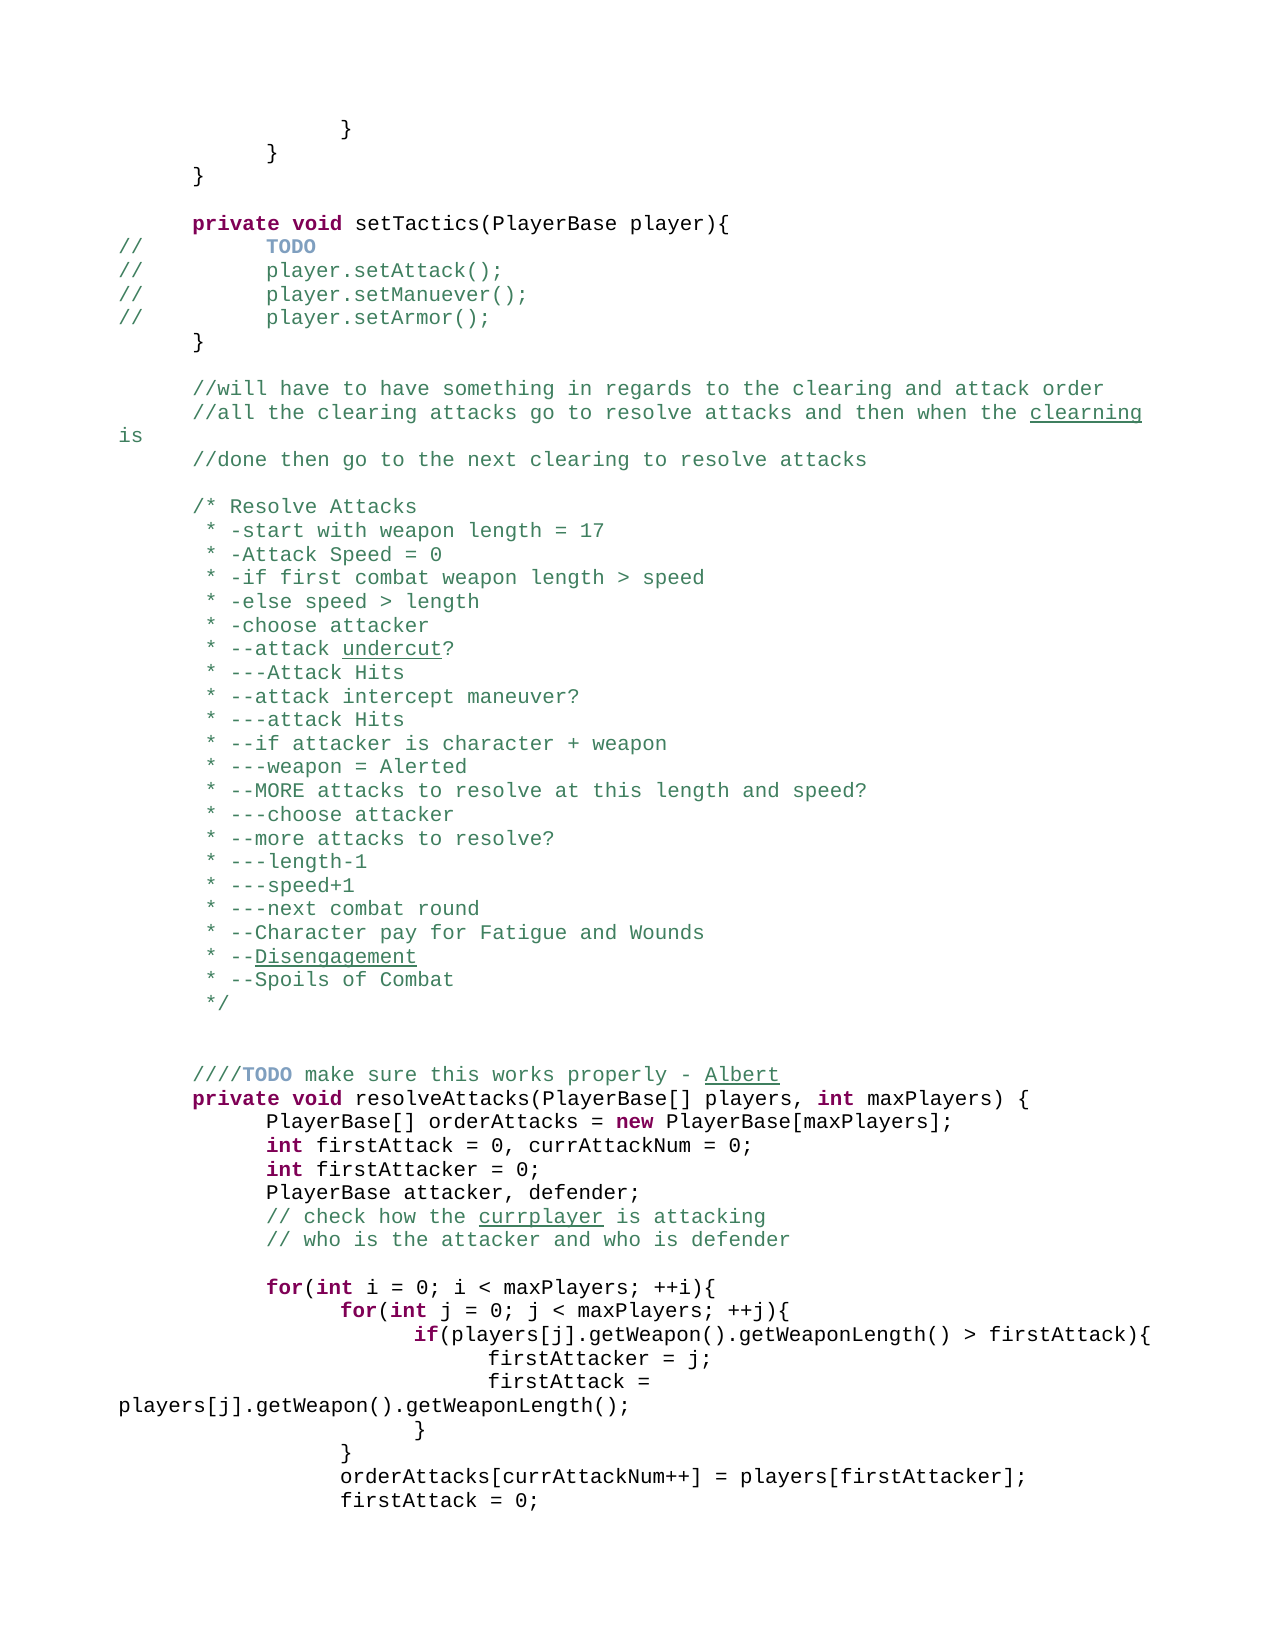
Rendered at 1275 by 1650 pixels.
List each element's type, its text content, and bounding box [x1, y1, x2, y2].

text // player.setArmor(); [118, 307, 1157, 331]
text * --if attacker is character + weapon [118, 733, 1157, 757]
text } [118, 331, 1157, 354]
text for(int j = 0; j < maxPlayers; ++j){ [118, 1300, 1157, 1324]
text /* Resolve Attacks [118, 496, 1157, 520]
text * ---weapon = Alerted [118, 757, 1157, 780]
text PlayerBase[] orderAttacks = new PlayerBase[maxPlayers]; [118, 1111, 1157, 1135]
text * -choose attacker [118, 615, 1157, 638]
text * -start with weapon length = 17 [118, 520, 1157, 544]
text firstAttack = players[j].getWeapon().getWeaponLength(); [118, 1371, 1157, 1419]
text // check how the currplayer is attacking [118, 1206, 1157, 1229]
text } [118, 118, 1157, 142]
text } [118, 142, 1157, 165]
text //will have to have something in regards to the clearing and attack order [118, 378, 1157, 402]
text firstAttacker = j; [118, 1348, 1157, 1371]
text } [118, 1419, 1157, 1442]
text PlayerBase attacker, defender; [118, 1182, 1157, 1206]
text private void setTactics(PlayerBase player){ [118, 213, 1157, 236]
text */ [118, 993, 1157, 1017]
text * -Attack Speed = 0 [118, 544, 1157, 567]
text // who is the attacker and who is defender [118, 1229, 1157, 1253]
text firstAttack = 0; [118, 1489, 1157, 1513]
text int firstAttack = 0, currAttackNum = 0; [118, 1135, 1157, 1158]
text * ---attack Hits [118, 709, 1157, 733]
text // player.setManuever(); [118, 284, 1157, 307]
text * --more attacks to resolve? [118, 827, 1157, 851]
text //done then go to the next clearing to resolve attacks [118, 449, 1157, 473]
text * -else speed > length [118, 591, 1157, 615]
text * --attack intercept maneuver? [118, 686, 1157, 709]
text } [118, 165, 1157, 189]
text * -if first combat weapon length > speed [118, 567, 1157, 591]
text * --Disengagement [118, 946, 1157, 969]
text // TODO [118, 236, 1157, 260]
text // player.setAttack(); [118, 260, 1157, 284]
text * --attack undercut? [118, 638, 1157, 662]
text private void resolveAttacks(PlayerBase[] players, int maxPlayers) { [118, 1088, 1157, 1111]
text ////TODO make sure this works properly - Albert [118, 1064, 1157, 1088]
text } [118, 1442, 1157, 1466]
text * ---speed+1 [118, 875, 1157, 898]
text * ---length-1 [118, 851, 1157, 875]
text * ---next combat round [118, 898, 1157, 922]
text //all the clearing attacks go to resolve attacks and then when the clearning is [118, 402, 1157, 449]
text int firstAttacker = 0; [118, 1158, 1157, 1182]
text * ---Attack Hits [118, 662, 1157, 686]
text * --Spoils of Combat [118, 969, 1157, 993]
text * --MORE attacks to resolve at this length and speed? [118, 780, 1157, 804]
text * --Character pay for Fatigue and Wounds [118, 922, 1157, 946]
text orderAttacks[currAttackNum++] = players[firstAttacker]; [118, 1466, 1157, 1489]
text * ---choose attacker [118, 804, 1157, 827]
text for(int i = 0; i < maxPlayers; ++i){ [118, 1277, 1157, 1300]
text if(players[j].getWeapon().getWeaponLength() > firstAttack){ [118, 1324, 1157, 1348]
